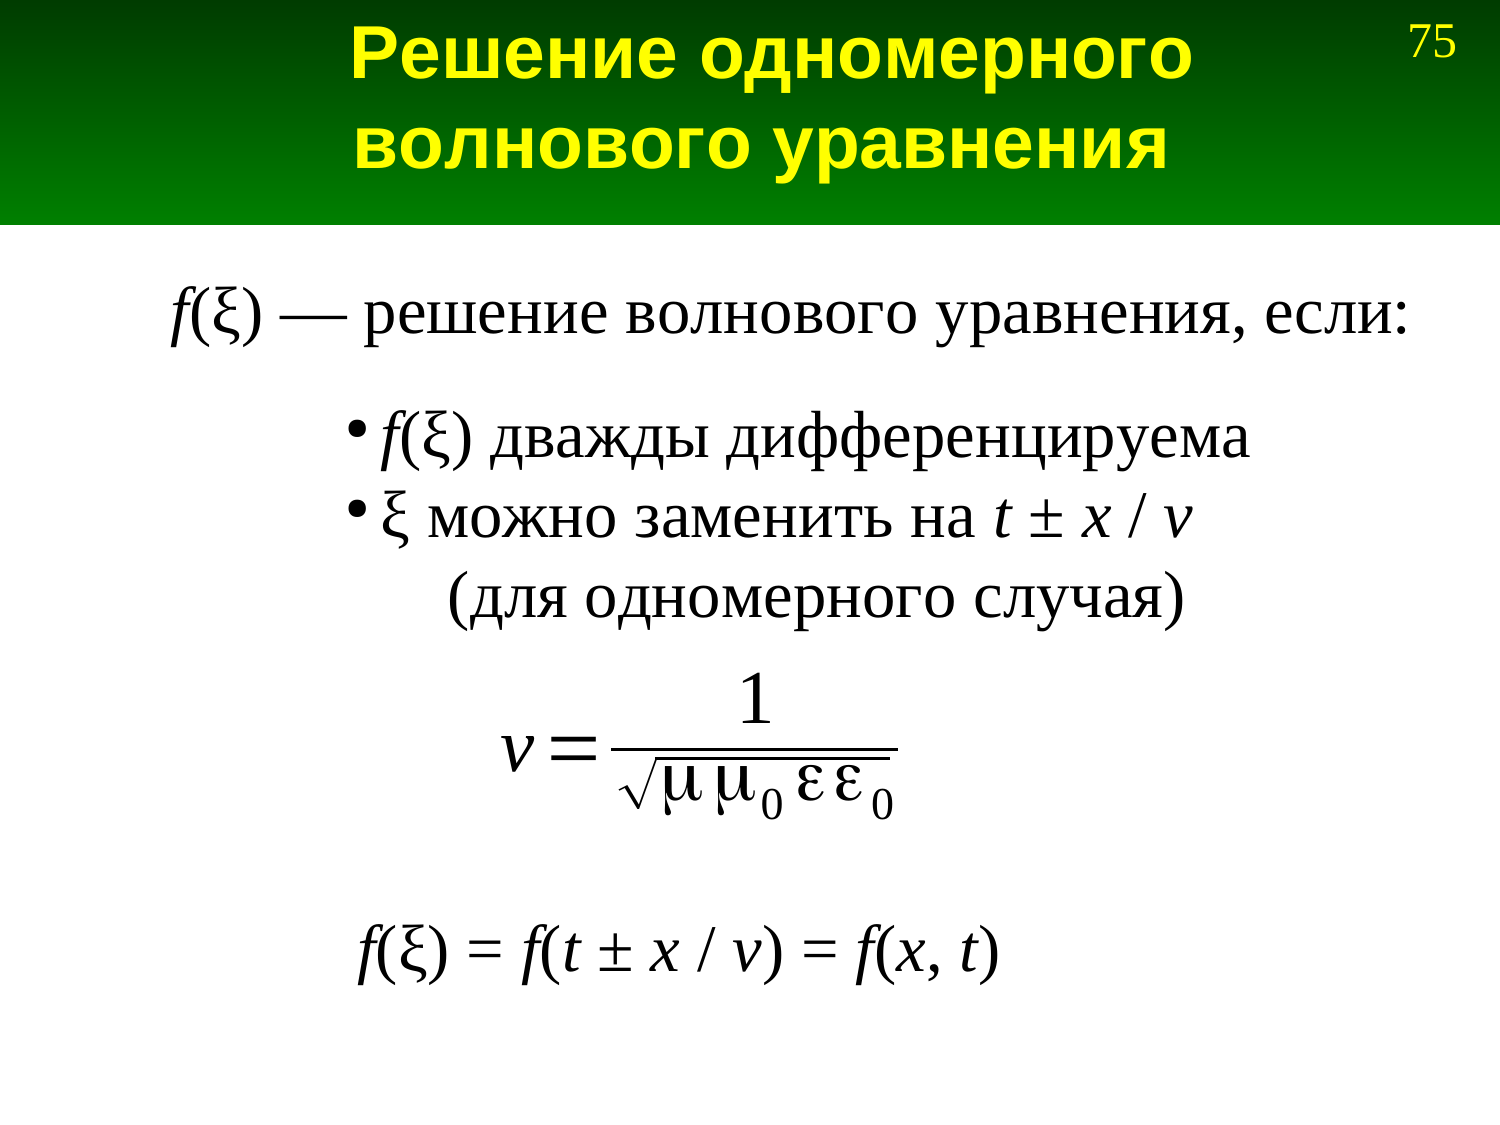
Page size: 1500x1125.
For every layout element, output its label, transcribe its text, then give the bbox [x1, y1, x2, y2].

title Решение одномерного волнового уравнения [123, 0, 1399, 192]
text_box f(ξ) — решение волнового уравнения, если: [155, 259, 1426, 355]
text_box f(ξ) = f(t ± x / v) = f(x, t) [342, 897, 1123, 1016]
chart [481, 656, 920, 827]
text_box f(ξ) дважды дифференцируема ξ можно заменить на t ± x / v (для одномерного случая) [330, 383, 1264, 638]
